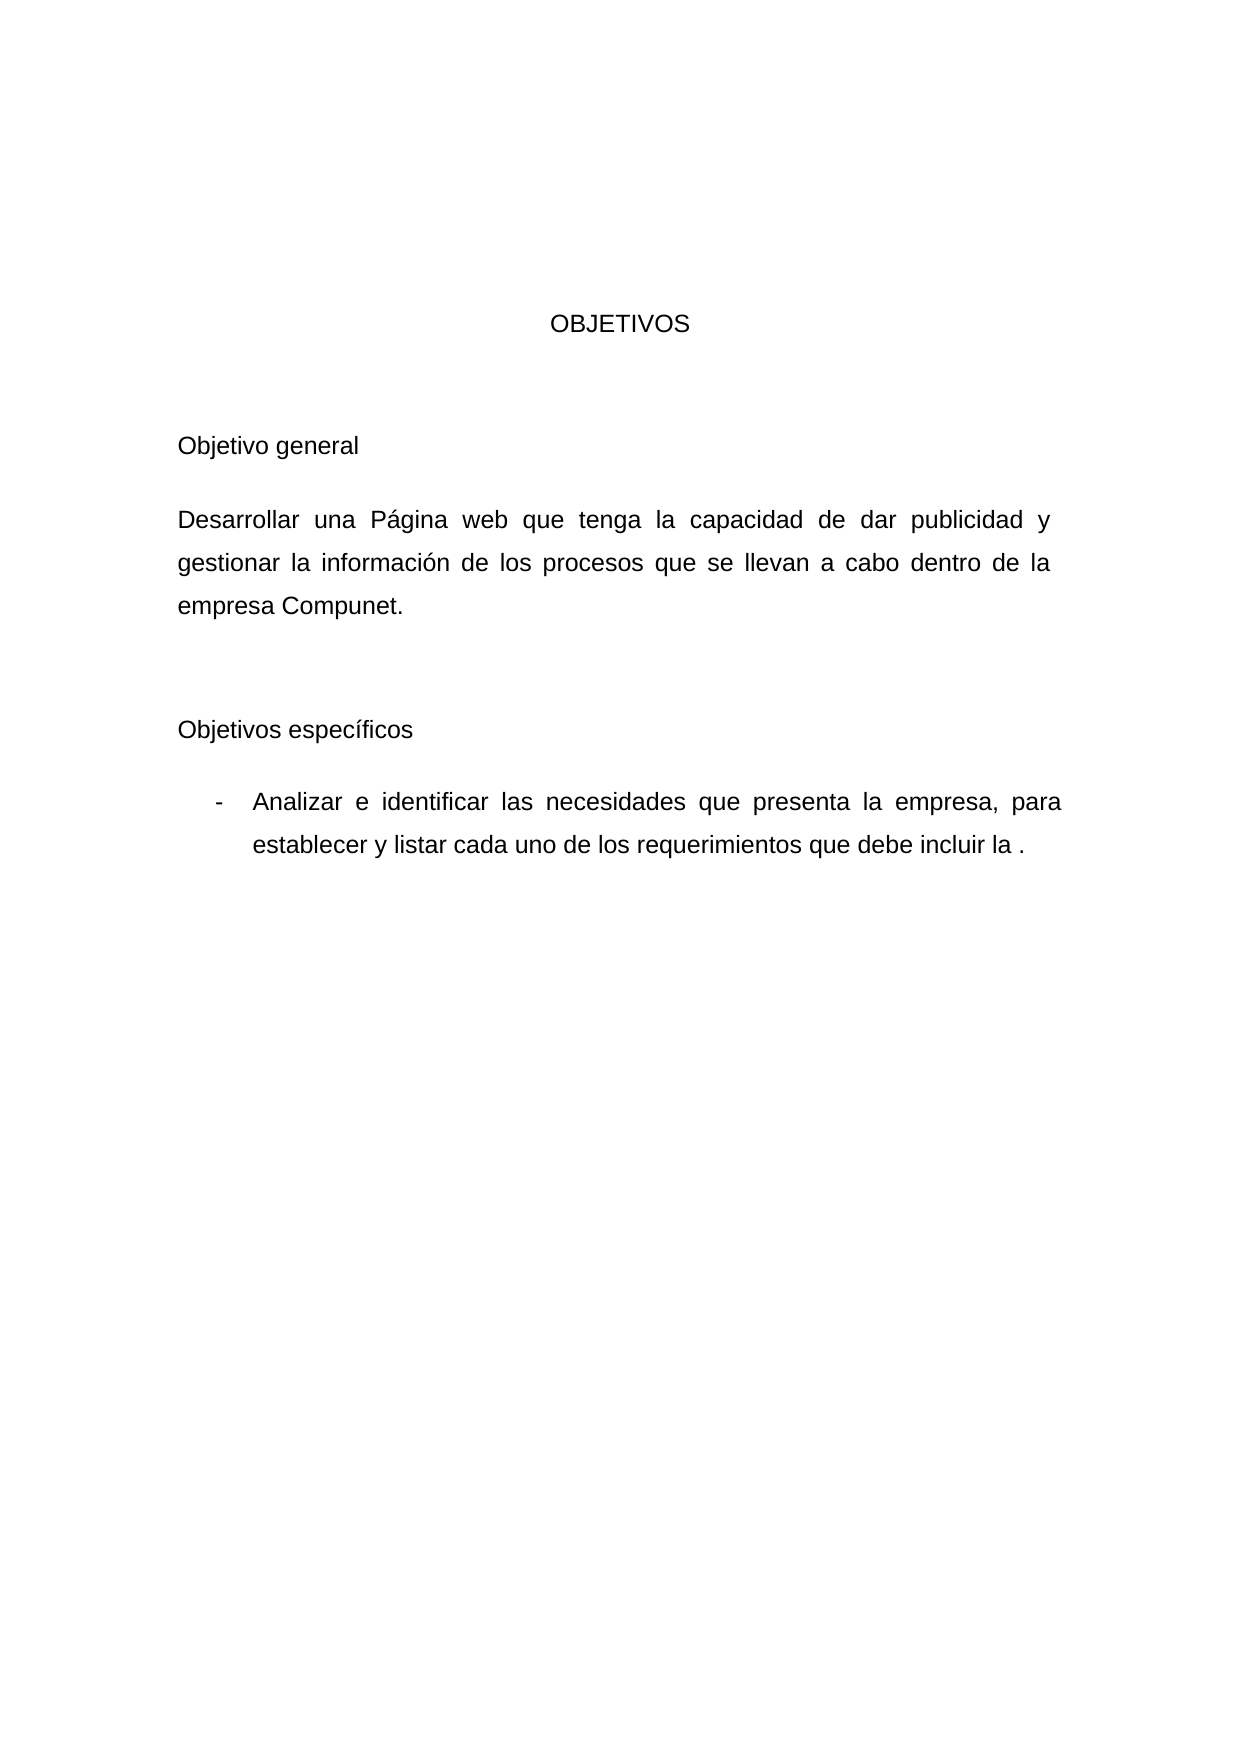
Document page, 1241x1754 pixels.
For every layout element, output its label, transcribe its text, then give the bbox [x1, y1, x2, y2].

text Desarrollar una Página web que tenga la capacidad de dar publicidad y gestionar la información de los procesos que se llevan a cabo dentro de la empresa Compunet. [177, 505, 1052, 620]
subtitle Objetivos específicos [177, 715, 1063, 744]
subtitle Objetivo general [177, 431, 1063, 460]
list Analizar e identificar las necesidades que presenta la empresa, para establecer y listar cada uno de los requerimientos que debe incluir la . [215, 787, 1063, 859]
subtitle OBJETIVOS [177, 309, 1063, 338]
